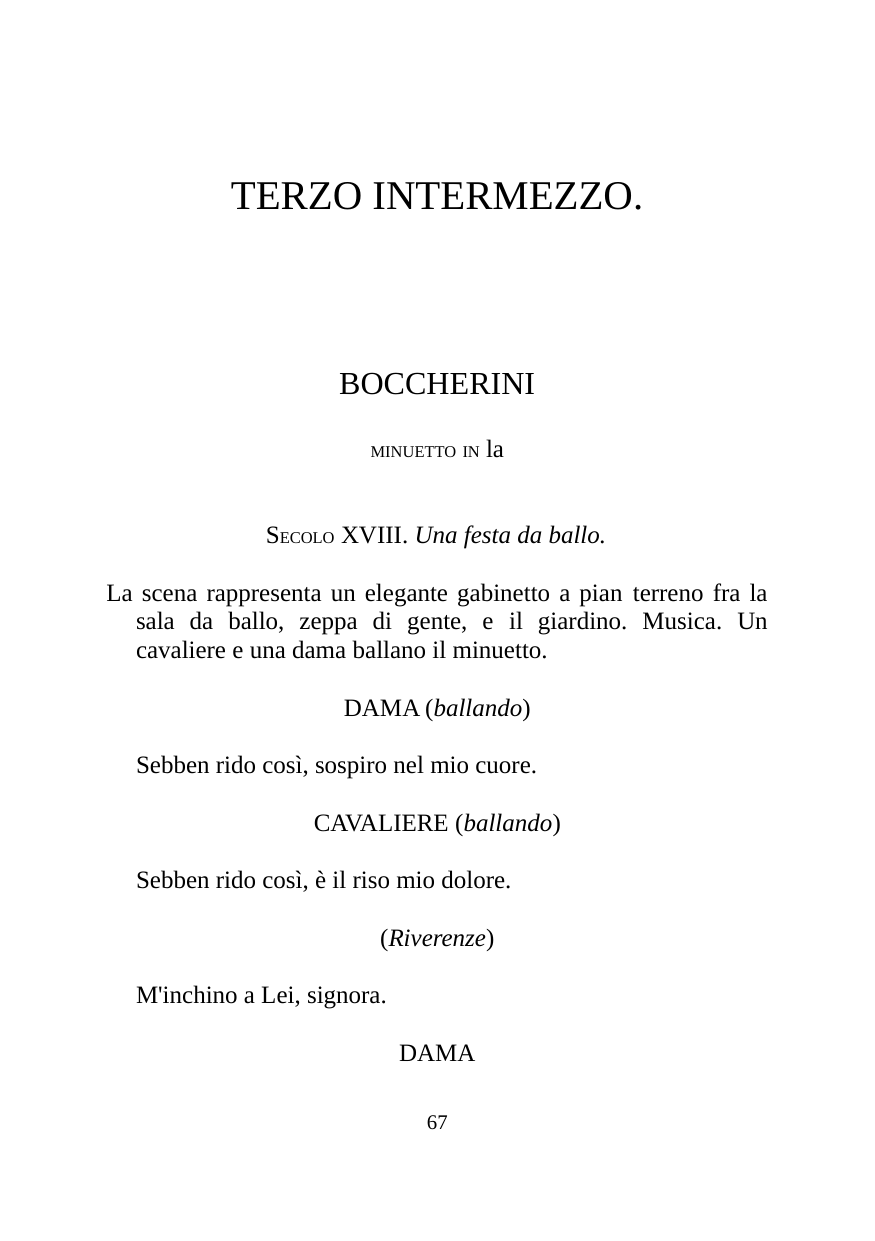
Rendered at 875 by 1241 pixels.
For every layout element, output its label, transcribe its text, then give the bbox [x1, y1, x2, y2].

text Secolo XVIII. Una festa da ballo. [106, 520, 768, 549]
text Sebben rido così, sospiro nel mio cuore. [106, 750, 768, 779]
text minuetto in la [106, 434, 768, 463]
subtitle TERZO INTERMEZZO. [106, 171, 768, 218]
text M'inchino a Lei, signora. [106, 980, 768, 1009]
text CAVALIERE (ballando) [106, 808, 768, 836]
subtitle BOCCHERINI [106, 364, 768, 401]
text DAMA (ballando) [106, 693, 768, 721]
text Sebben rido così, è il riso mio dolore. [106, 865, 768, 894]
text (Riverenze) [106, 923, 768, 951]
text La scena rappresenta un elegante gabinetto a pian terreno fra la sala da ballo, zeppa di gente, e il giardino. Musica. Un cavaliere e una dama ballano il minuetto. [106, 578, 768, 664]
text DAMA [106, 1038, 768, 1066]
